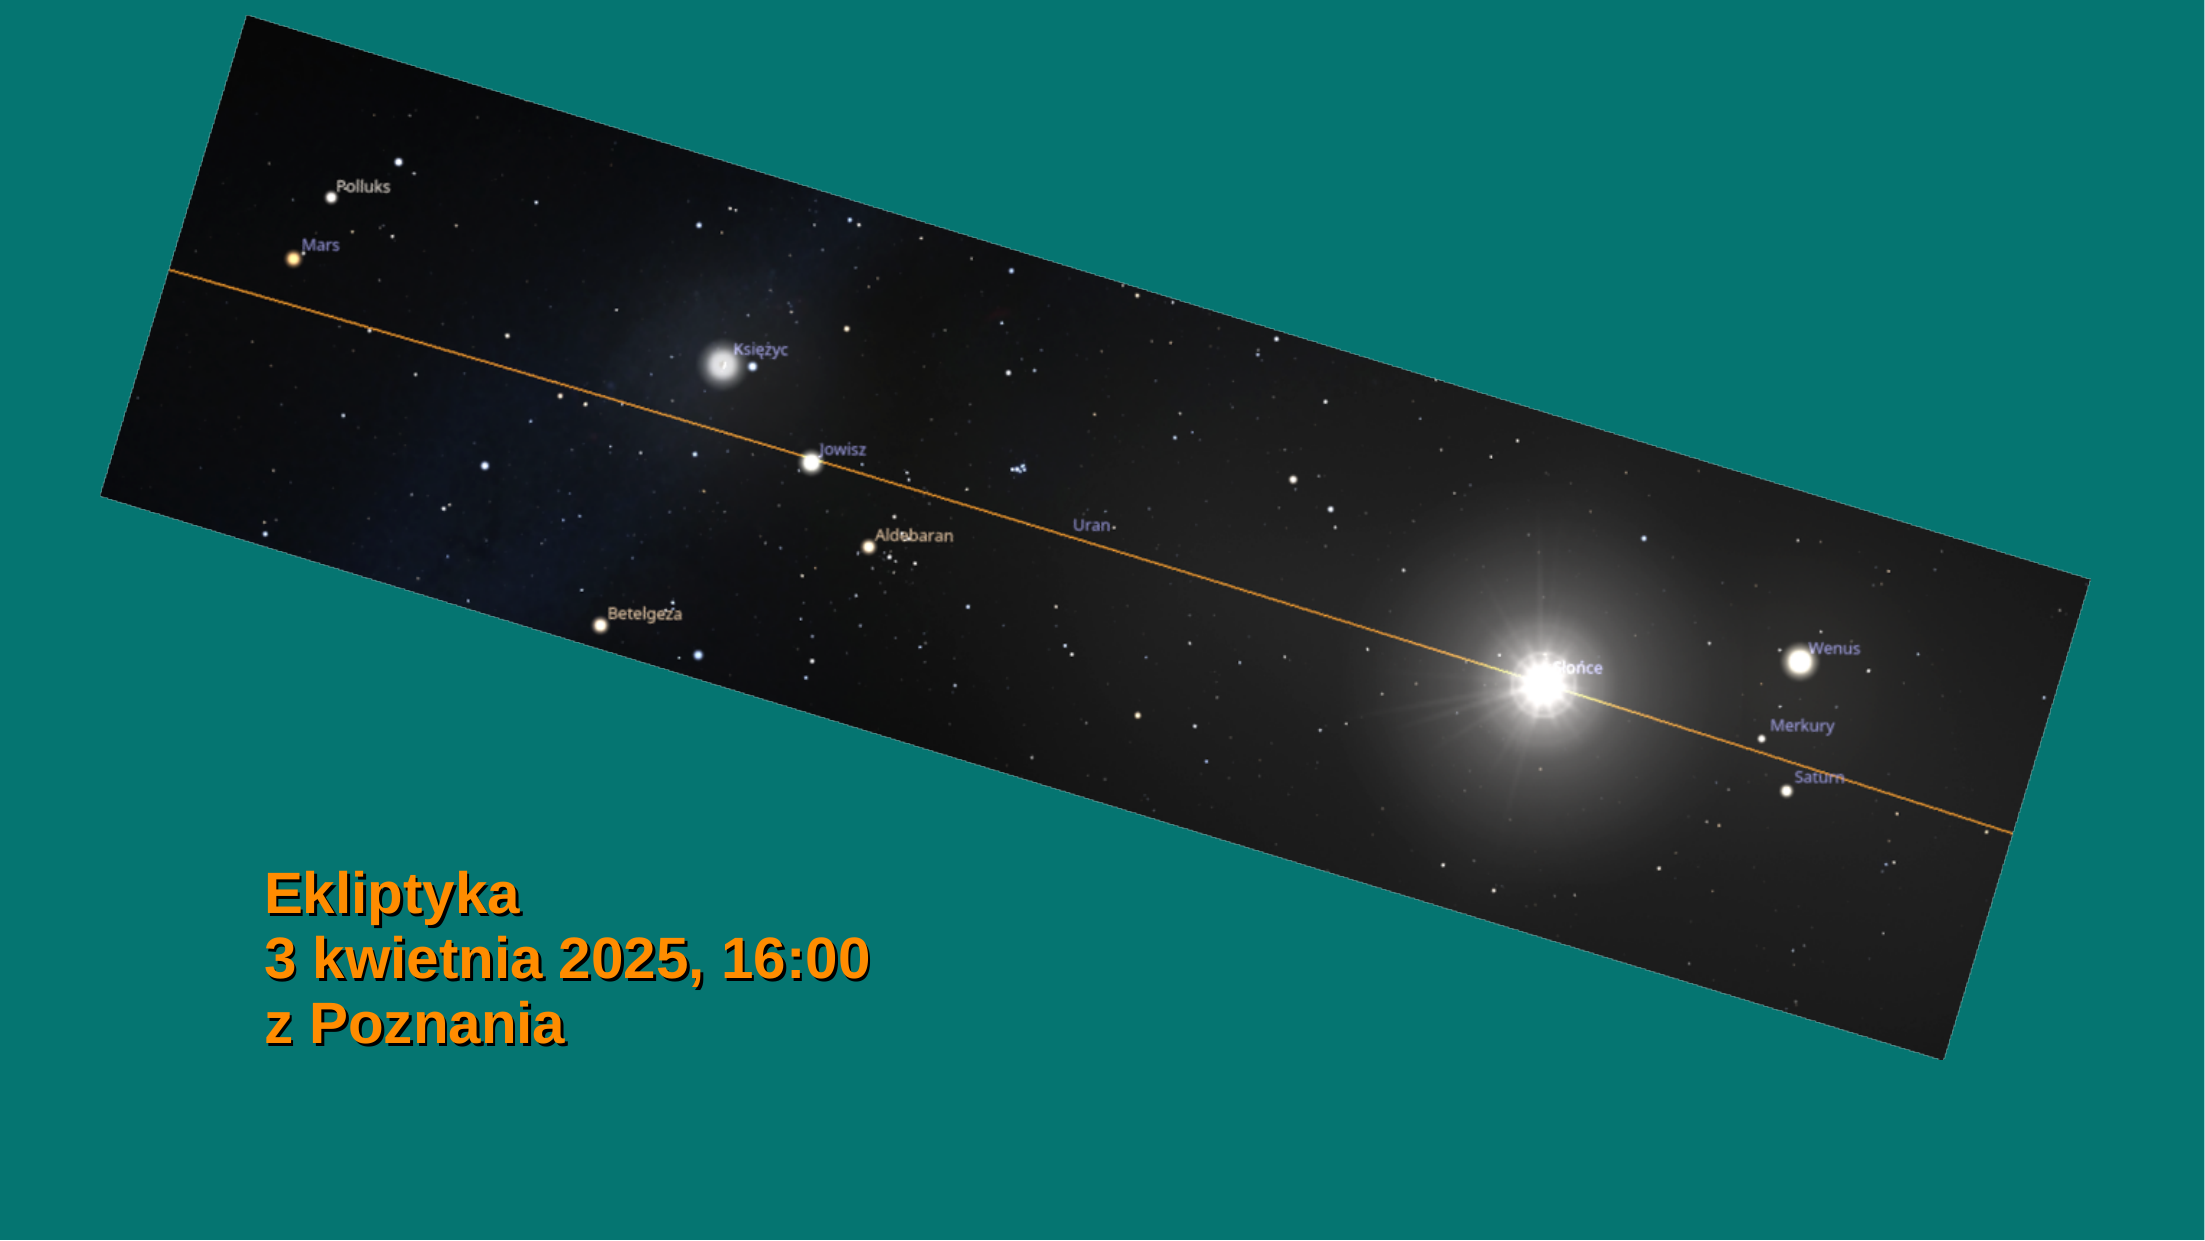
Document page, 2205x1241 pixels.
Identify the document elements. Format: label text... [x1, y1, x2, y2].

picture [99, 14, 2091, 1060]
text_box Ekliptyka 3 kwietnia 2025, 16:00 z Poznania [249, 853, 1217, 1134]
